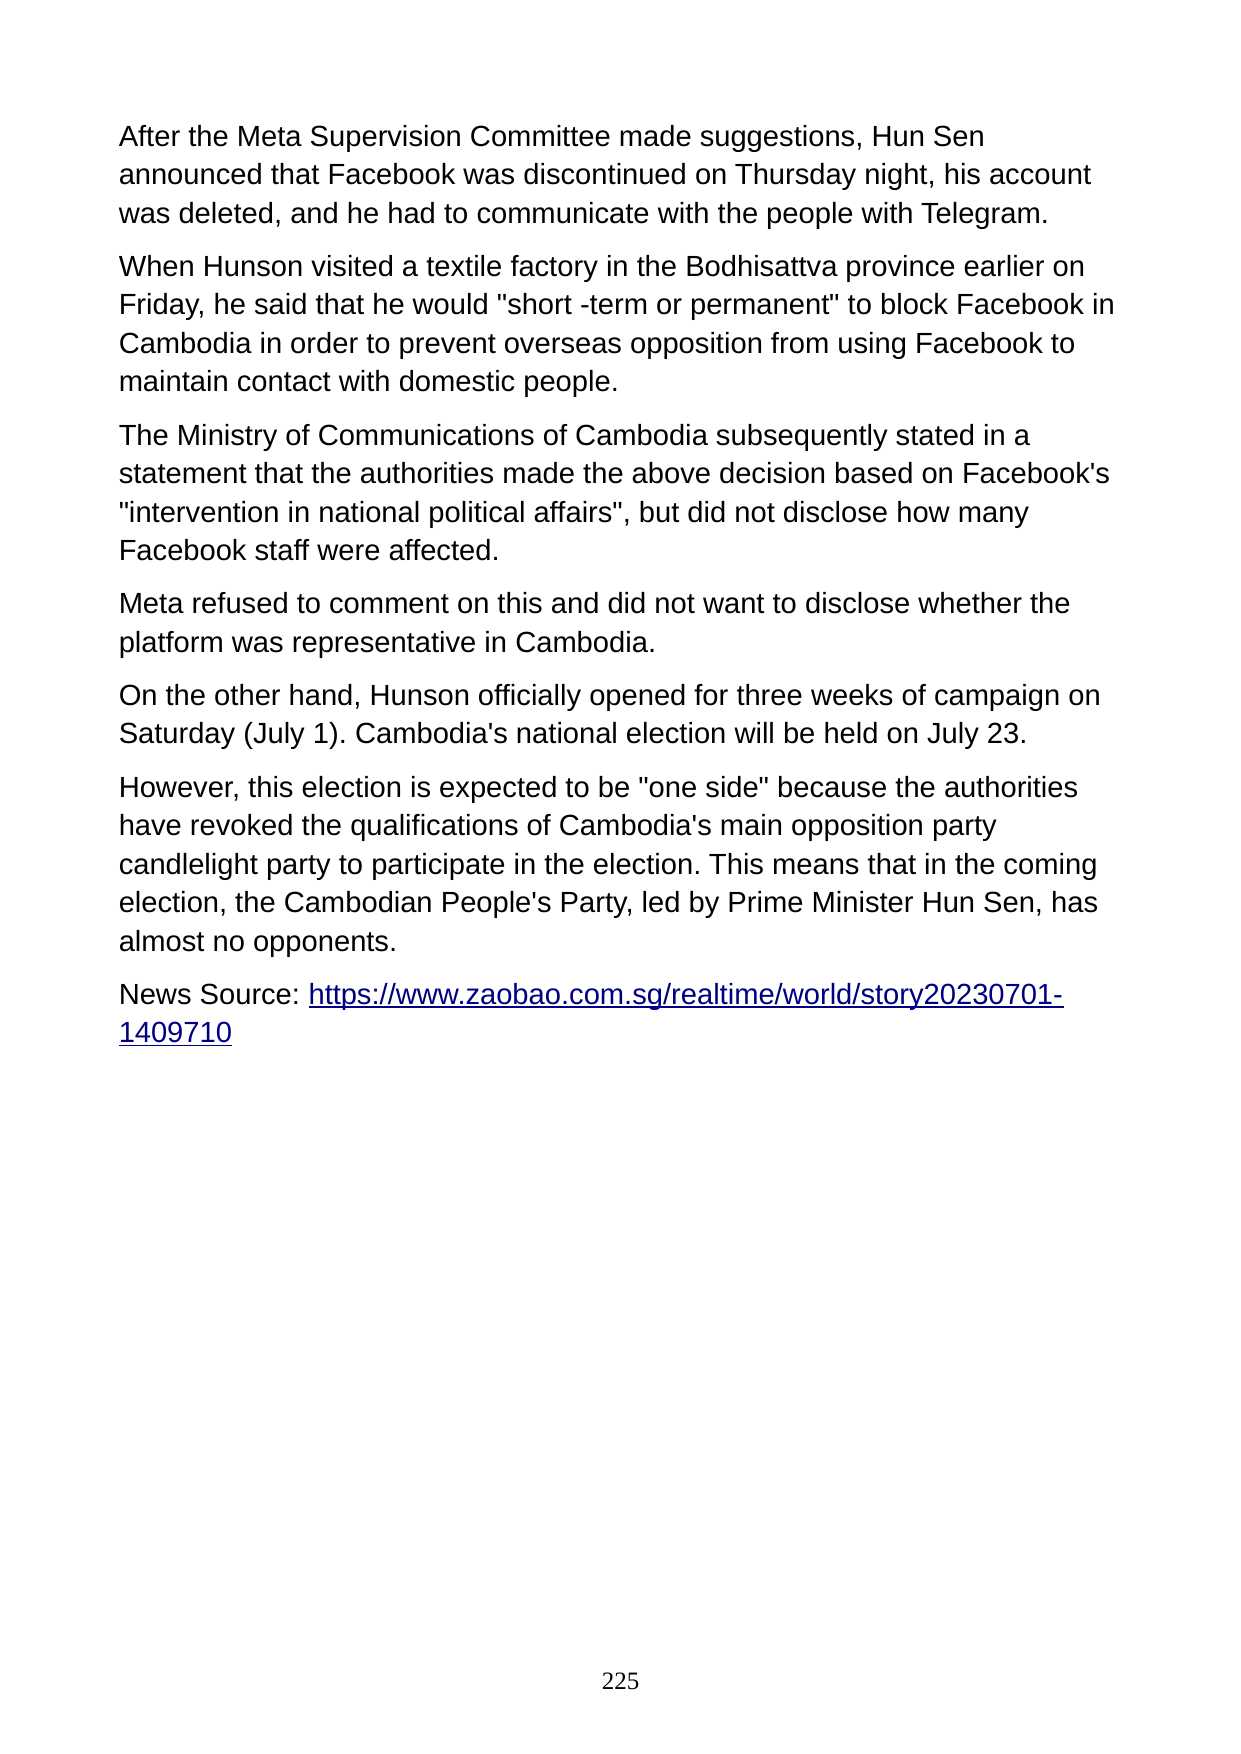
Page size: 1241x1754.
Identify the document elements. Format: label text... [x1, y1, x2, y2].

text On the other hand, Hunson officially opened for three weeks of campaign on Saturday (July 1). Cambodia's national election will be held on July 23. [118, 678, 1122, 750]
text When Hunson visited a textile factory in the Bodhisattva province earlier on Friday, he said that he would "short -term or permanent" to block Facebook in Cambodia in order to prevent overseas opposition from using Facebook to maintain contact with domestic people. [118, 249, 1122, 398]
text Meta refused to comment on this and did not want to disclose whether the platform was representative in Cambodia. [118, 586, 1122, 658]
text After the Meta Supervision Committee made suggestions, Hun Sen announced that Facebook was discontinued on Thursday night, his account was deleted, and he had to communicate with the people with Telegram. [118, 118, 1122, 229]
text News Source: https://www.zaobao.com.sg/realtime/world/story20230701-1409710 [118, 977, 1122, 1049]
text However, this election is expected to be "one side" because the authorities have revoked the qualifications of Cambodia's main opposition party candlelight party to participate in the election. This means that in the coming election, the Cambodian People's Party, led by Prime Minister Hun Sen, has almost no opponents. [118, 769, 1122, 957]
text The Ministry of Communications of Cambodia subsequently stated in a statement that the authorities made the above decision based on Facebook's "intervention in national political affairs", but did not disclose how many Facebook staff were affected. [118, 417, 1122, 567]
